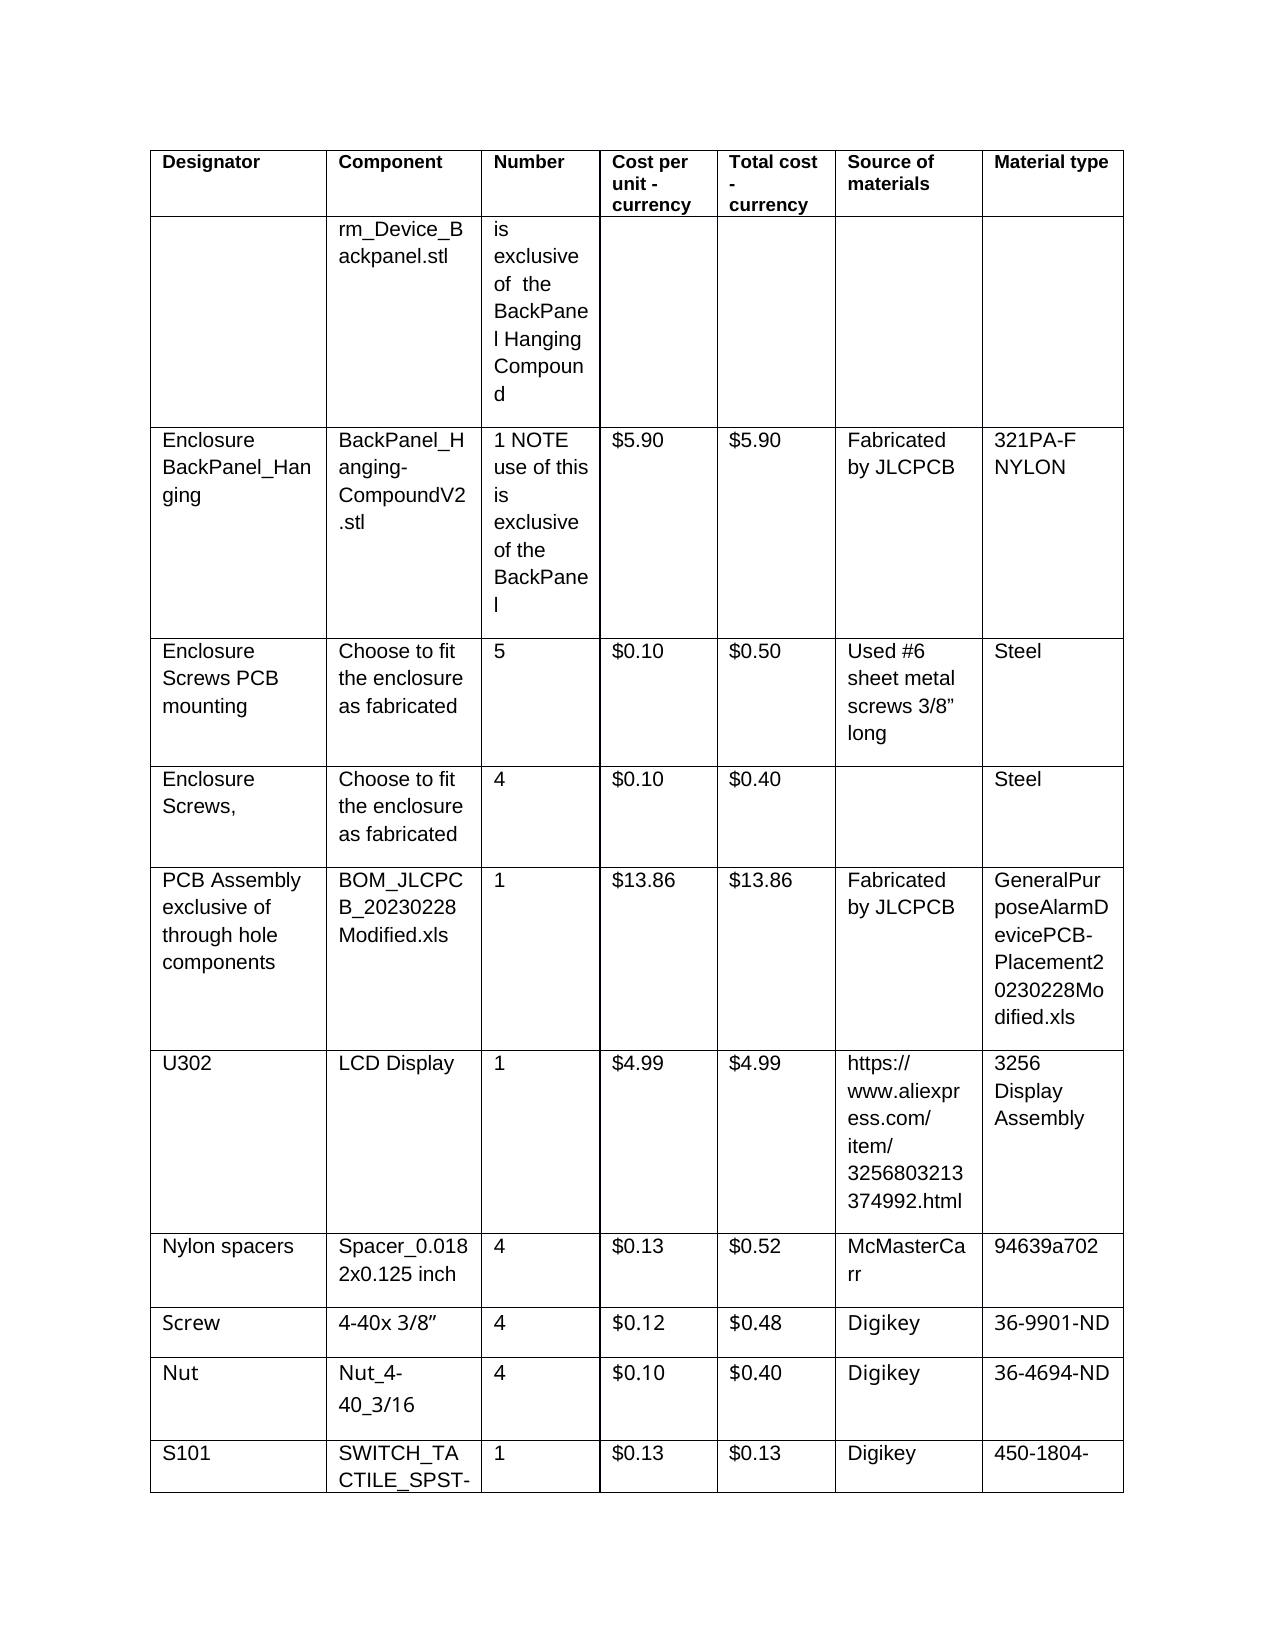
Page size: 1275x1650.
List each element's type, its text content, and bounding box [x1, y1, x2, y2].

table_cell 1 NOTE use of this is exclusive of the BackPanel [482, 428, 599, 637]
table_cell 36-4694-ND [983, 1358, 1123, 1440]
table_cell 4-40x 3/8” [327, 1308, 481, 1357]
table_cell https://www.aliexpress.com/item/3256803213374992.html [836, 1051, 982, 1233]
table_cell $0.48 [718, 1308, 835, 1357]
table_cell Screw [151, 1308, 326, 1357]
table_cell $0.12 [601, 1308, 717, 1357]
table_cell $0.10 [601, 767, 717, 867]
table_cell 4 [482, 1358, 599, 1440]
table_cell $0.10 [601, 639, 717, 766]
table_cell BOM_JLCPCB_20230228Modified.xls [327, 868, 481, 1050]
table_cell 4 [482, 767, 599, 867]
table_cell Fabricated by JLCPCB [836, 868, 982, 1050]
table_cell McMasterCarr [836, 1234, 982, 1307]
table_cell 321PA-F NYLON [983, 428, 1123, 637]
table_cell $5.90 [718, 428, 835, 637]
table_header Component [327, 151, 481, 216]
table_cell $4.99 [601, 1051, 717, 1233]
table_cell Choose to fit the enclosure as fabricated [327, 767, 481, 867]
table_cell Spacer_0.0182x0.125 inch [327, 1234, 481, 1307]
table_cell Choose to fit the enclosure as fabricated [327, 639, 481, 766]
table_cell Enclosure Screws PCB mounting [151, 639, 326, 766]
table_cell [601, 217, 717, 427]
table_cell $13.86 [718, 868, 835, 1050]
table_cell $5.90 [601, 428, 717, 637]
table_cell [718, 217, 835, 427]
table_cell 4 [482, 1308, 599, 1357]
table_cell $0.13 [601, 1441, 717, 1492]
table_cell $0.40 [718, 767, 835, 867]
table_cell Enclosure BackPanel_Hanging [151, 428, 326, 637]
table_cell Used #6 sheet metal screws 3/8” long [836, 639, 982, 766]
table_cell S101 [151, 1441, 326, 1492]
table_cell U302 [151, 1051, 326, 1233]
table_cell 36-9901-ND [983, 1308, 1123, 1357]
table_cell [151, 217, 326, 427]
table_cell 4 [482, 1234, 599, 1307]
table_header Number [482, 151, 599, 216]
table_cell $0.50 [718, 639, 835, 766]
table_cell BackPanel_Hanging-CompoundV2.stl [327, 428, 481, 637]
table_cell $0.40 [718, 1358, 835, 1440]
table_cell $0.13 [718, 1441, 835, 1492]
table_cell GeneralPurposeAlarmDevicePCB-Placement20230228Modified.xls [983, 868, 1123, 1050]
table_cell Steel [983, 767, 1123, 867]
table_cell Digikey [836, 1358, 982, 1440]
table_cell [836, 217, 982, 427]
table_cell Digikey [836, 1308, 982, 1357]
table_cell $0.13 [601, 1234, 717, 1307]
table_cell 94639a702 [983, 1234, 1123, 1307]
table_cell Digikey [836, 1441, 982, 1492]
table_cell PCB Assembly exclusive of through hole components [151, 868, 326, 1050]
table_cell Nut [151, 1358, 326, 1440]
table_cell Steel [983, 639, 1123, 766]
table_cell Fabricated by JLCPCB [836, 428, 982, 637]
table_header Cost per unit -currency [601, 151, 717, 216]
table_cell 450-1804- [983, 1441, 1123, 1492]
table_cell $13.86 [601, 868, 717, 1050]
table_header Source of materials [836, 151, 982, 216]
table_header Total cost - currency [718, 151, 835, 216]
table_cell 1 [482, 1441, 599, 1492]
table_cell 1 [482, 868, 599, 1050]
table_header Material type [983, 151, 1123, 216]
table_cell is exclusive of the BackPanel Hanging Compound [482, 217, 599, 427]
table_cell 1 [482, 1051, 599, 1233]
table_cell 5 [482, 639, 599, 766]
table_cell rm_Device_Backpanel.stl [327, 217, 481, 427]
table_cell [836, 767, 982, 867]
table_cell SWITCH_TACTILE_SPST- [327, 1441, 481, 1492]
table_cell Enclosure Screws, [151, 767, 326, 867]
table_cell Nylon spacers [151, 1234, 326, 1307]
table_cell [983, 217, 1123, 427]
table_cell LCD Display [327, 1051, 481, 1233]
table_cell Nut_4-40_3/16 [327, 1358, 481, 1440]
table_header Designator [151, 151, 326, 216]
table_cell $0.10 [601, 1358, 717, 1440]
table_cell $0.52 [718, 1234, 835, 1307]
table_cell 3256 Display Assembly [983, 1051, 1123, 1233]
table_cell $4.99 [718, 1051, 835, 1233]
